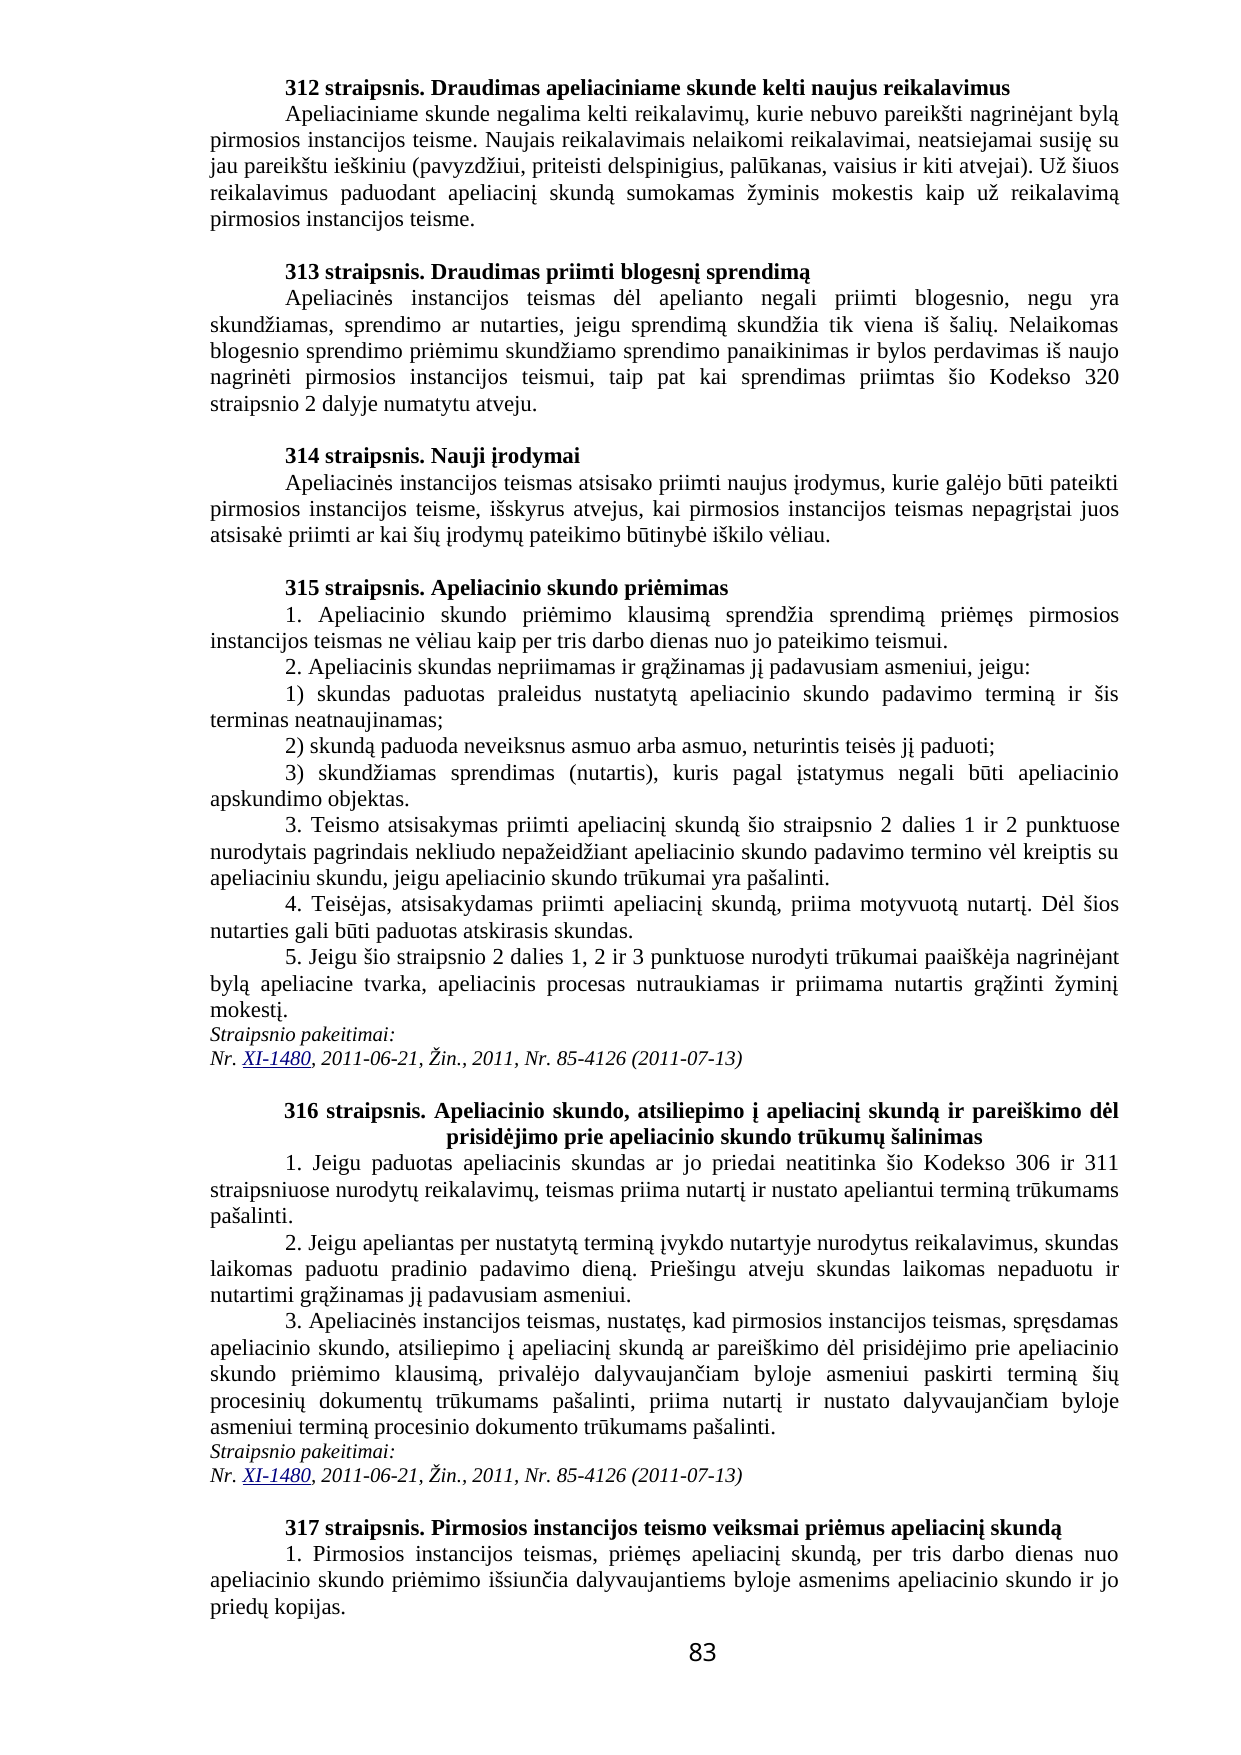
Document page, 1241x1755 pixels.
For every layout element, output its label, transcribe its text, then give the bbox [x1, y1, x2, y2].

text 5. Jeigu šio straipsnio 2 dalies 1, 2 ir 3 punktuose nurodyti trūkumai paaiškėja nagrinėjant bylą apeliacine tvarka, apeliacinis procesas nutraukiamas ir priimama nutartis grąžinti žyminį mokestį. [210, 943, 1120, 1022]
text Straipsnio pakeitimai: [210, 1022, 1120, 1046]
text 315 straipsnis. Apeliacinio skundo priėmimas [210, 574, 1120, 601]
text 1. Jeigu paduotas apeliacinis skundas ar jo priedai neatitinka šio Kodekso 306 ir 311 straipsniuose nurodytų reikalavimų, teismas priima nutartį ir nustato apeliantui terminą trūkumams pašalinti. [210, 1149, 1120, 1228]
text 314 straipsnis. Nauji įrodymai [210, 442, 1120, 469]
text 1. Apeliacinio skundo priėmimo klausimą sprendžia sprendimą priėmęs pirmosios instancijos teismas ne vėliau kaip per tris darbo dienas nuo jo pateikimo teismui. [210, 601, 1120, 653]
text 3) skundžiamas sprendimas (nutartis), kuris pagal įstatymus negali būti apeliacinio apskundimo objektas. [210, 759, 1120, 811]
text 316 straipsnis. Apeliacinio skundo, atsiliepimo į apeliacinį skundą ir pareiškimo dėl prisidėjimo prie apeliacinio skundo trūkumų šalinimas [284, 1097, 1120, 1149]
text 1. Pirmosios instancijos teismas, priėmęs apeliacinį skundą, per tris darbo dienas nuo apeliacinio skundo priėmimo išsiunčia dalyvaujantiems byloje asmenims apeliacinio skundo ir jo priedų kopijas. [210, 1540, 1120, 1619]
text 2. Apeliacinis skundas nepriimamas ir grąžinamas jį padavusiam asmeniui, jeigu: [210, 653, 1120, 680]
text 3. Apeliacinės instancijos teismas, nustatęs, kad pirmosios instancijos teismas, spręsdamas apeliacinio skundo, atsiliepimo į apeliacinį skundą ar pareiškimo dėl prisidėjimo prie apeliacinio skundo priėmimo klausimą, privalėjo dalyvaujančiam byloje asmeniui paskirti terminą šių procesinių dokumentų trūkumams pašalinti, priima nutartį ir nustato dalyvaujančiam byloje asmeniui terminą procesinio dokumento trūkumams pašalinti. [210, 1308, 1120, 1439]
text 4. Teisėjas, atsisakydamas priimti apeliacinį skundą, priima motyvuotą nutartį. Dėl šios nutarties gali būti paduotas atskirasis skundas. [210, 891, 1120, 943]
text Apeliaciniame skunde negalima kelti reikalavimų, kurie nebuvo pareikšti nagrinėjant bylą pirmosios instancijos teisme. Naujais reikalavimais nelaikomi reikalavimai, neatsiejamai susiję su jau pareikštu ieškiniu (pavyzdžiui, priteisti delspinigius, palūkanas, vaisius ir kiti atvejai). Už šiuos reikalavimus paduodant apeliacinį skundą sumokamas žyminis mokestis kaip už reikalavimą pirmosios instancijos teisme. [210, 100, 1120, 232]
text Straipsnio pakeitimai: [210, 1439, 1120, 1463]
text Nr. XI-1480, 2011-06-21, Žin., 2011, Nr. 85-4126 (2011-07-13) [210, 1046, 1120, 1070]
text Apeliacinės instancijos teismas atsisako priimti naujus įrodymus, kurie galėjo būti pateikti pirmosios instancijos teisme, išskyrus atvejus, kai pirmosios instancijos teismas nepagrįstai juos atsisakė priimti ar kai šių įrodymų pateikimo būtinybė iškilo vėliau. [210, 469, 1120, 548]
text Apeliacinės instancijos teismas dėl apelianto negali priimti blogesnio, negu yra skundžiamas, sprendimo ar nutarties, jeigu sprendimą skundžia tik viena iš šalių. Nelaikomas blogesnio sprendimo priėmimu skundžiamo sprendimo panaikinimas ir bylos perdavimas iš naujo nagrinėti pirmosios instancijos teismui, taip pat kai sprendimas priimtas šio Kodekso 320 straipsnio 2 dalyje numatytu atveju. [210, 284, 1120, 416]
text 2) skundą paduoda neveiksnus asmuo arba asmuo, neturintis teisės jį paduoti; [210, 732, 1120, 759]
text 3. Teismo atsisakymas priimti apeliacinį skundą šio straipsnio 2 dalies 1 ir 2 punktuose nurodytais pagrindais nekliudo nepažeidžiant apeliacinio skundo padavimo termino vėl kreiptis su apeliaciniu skundu, jeigu apeliacinio skundo trūkumai yra pašalinti. [210, 811, 1120, 891]
text 317 straipsnis. Pirmosios instancijos teismo veiksmai priėmus apeliacinį skundą [285, 1514, 1120, 1540]
text 2. Jeigu apeliantas per nustatytą terminą įvykdo nutartyje nurodytus reikalavimus, skundas laikomas paduotu pradinio padavimo dieną. Priešingu atveju skundas laikomas nepaduotu ir nutartimi grąžinamas jį padavusiam asmeniui. [210, 1228, 1120, 1308]
text Nr. XI-1480, 2011-06-21, Žin., 2011, Nr. 85-4126 (2011-07-13) [210, 1463, 1120, 1487]
text 1) skundas paduotas praleidus nustatytą apeliacinio skundo padavimo terminą ir šis terminas neatnaujinamas; [210, 680, 1120, 732]
text 313 straipsnis. Draudimas priimti blogesnį sprendimą [210, 258, 1120, 284]
text 312 straipsnis. Draudimas apeliaciniame skunde kelti naujus reikalavimus [210, 73, 1120, 100]
